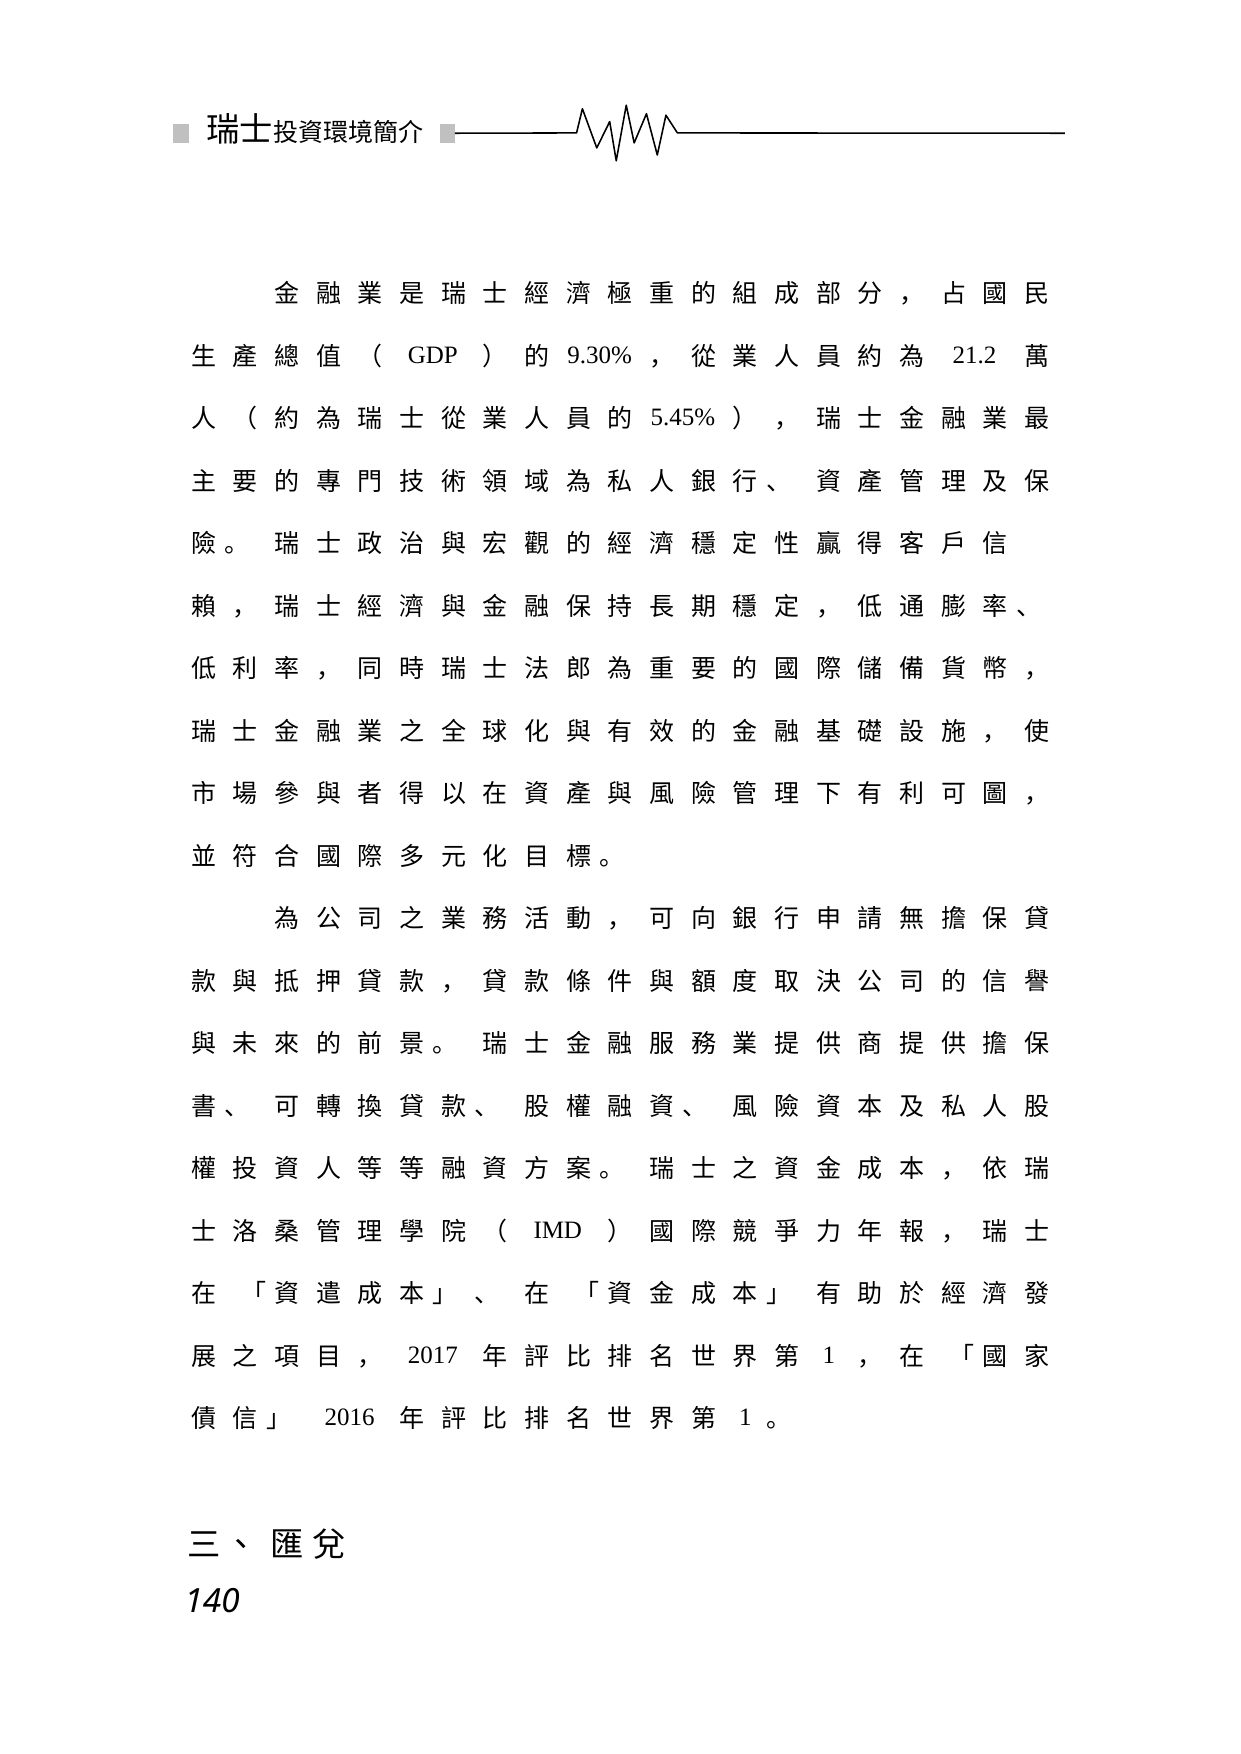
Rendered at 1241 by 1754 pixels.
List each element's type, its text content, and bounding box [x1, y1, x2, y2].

text 金融業是瑞士經濟極重的組成部分，占國民生產總值（GDP）的9.30%，從業人員約為21.2萬人（約為瑞士從業人員的5.45%），瑞士金融業最主要的專門技術領域為私人銀行、資產管理及保險。瑞士政治與宏觀的經濟穩定性贏得客戶信賴，瑞士經濟與金融保持長期穩定，低通膨率、低利率，同時瑞士法郎為重要的國際儲備貨幣，瑞士金融業之全球化與有效的金融基礎設施，使市場參與者得以在資產與風險管理下有利可圖，並符合國際多元化目標。 [183, 250, 1058, 875]
text 為公司之業務活動，可向銀行申請無擔保貸款與抵押貸款，貸款條件與額度取決公司的信譽與未來的前景。瑞士金融服務業提供商提供擔保書、可轉換貸款、股權融資、風險資本及私人股權投資人等等融資方案。瑞士之資金成本，依瑞士洛桑管理學院（IMD）國際競爭力年報，瑞士在「資遣成本」、在「資金成本」有助於經濟發展之項目，2017年評比排名世界第1，在「國家債信」2016年評比排名世界第1。 [183, 875, 1058, 1438]
text 三、匯兌 [183, 1500, 1058, 1563]
